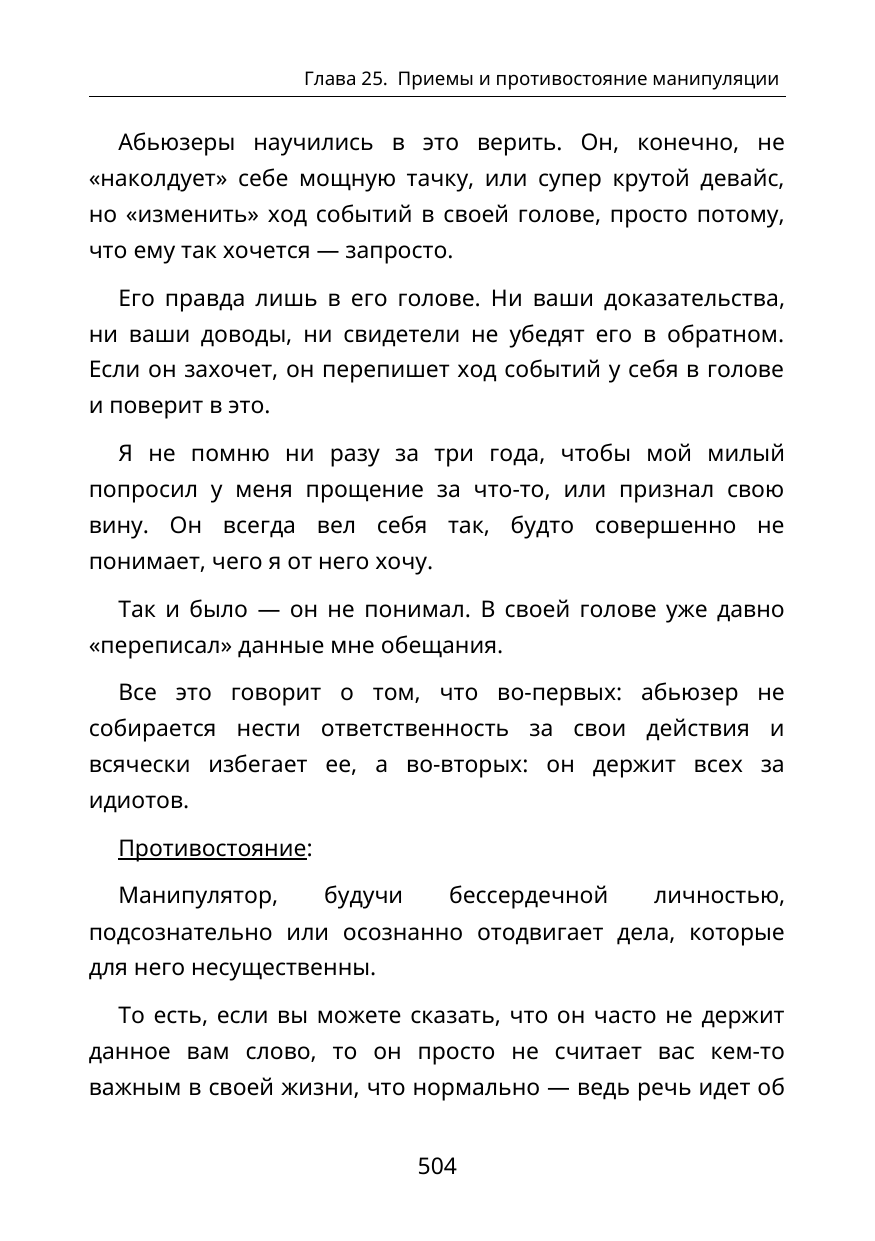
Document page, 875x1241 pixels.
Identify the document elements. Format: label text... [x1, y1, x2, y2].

text Его правда лишь в его голове. Ни ваши доказательства, ни ваши доводы, ни свидетели не убедят его в обратном. Если он захочет, он перепишет ход событий у себя в голове и поверит в это. [88, 282, 786, 421]
text Я не помню ни разу за три года, чтобы мой милый попросил у меня прощение за что-то, или признал свою вину. Он всегда вел себя так, будто совершенно не понимает, чего я от него хочу. [88, 437, 786, 576]
text Так и было — он не понимал. В своей голове уже давно «переписал» данные мне обещания. [88, 593, 786, 660]
text Абьюзеры научились в это верить. Он, конечно, не «наколдует» себе мощную тачку, или супер крутой девайс, но «изменить» ход событий в своей голове, просто потому, что ему так хочется — запросто. [88, 126, 786, 265]
text Противостояние: [88, 832, 786, 863]
text То есть, если вы можете сказать, что он часто не держит данное вам слово, то он просто не считает вас кем-то важным в своей жизни, что нормально — ведь речь идет об [88, 999, 786, 1102]
text Манипулятор, будучи бессердечной личностью, подсознательно или осознанно отодвигает дела, которые для него несущественны. [88, 879, 786, 983]
text Все это говорит о том, что во-первых: абьюзер не собирается нести ответственность за свои действия и всячески избегает ее, а во-вторых: он держит всех за идиотов. [88, 676, 786, 815]
